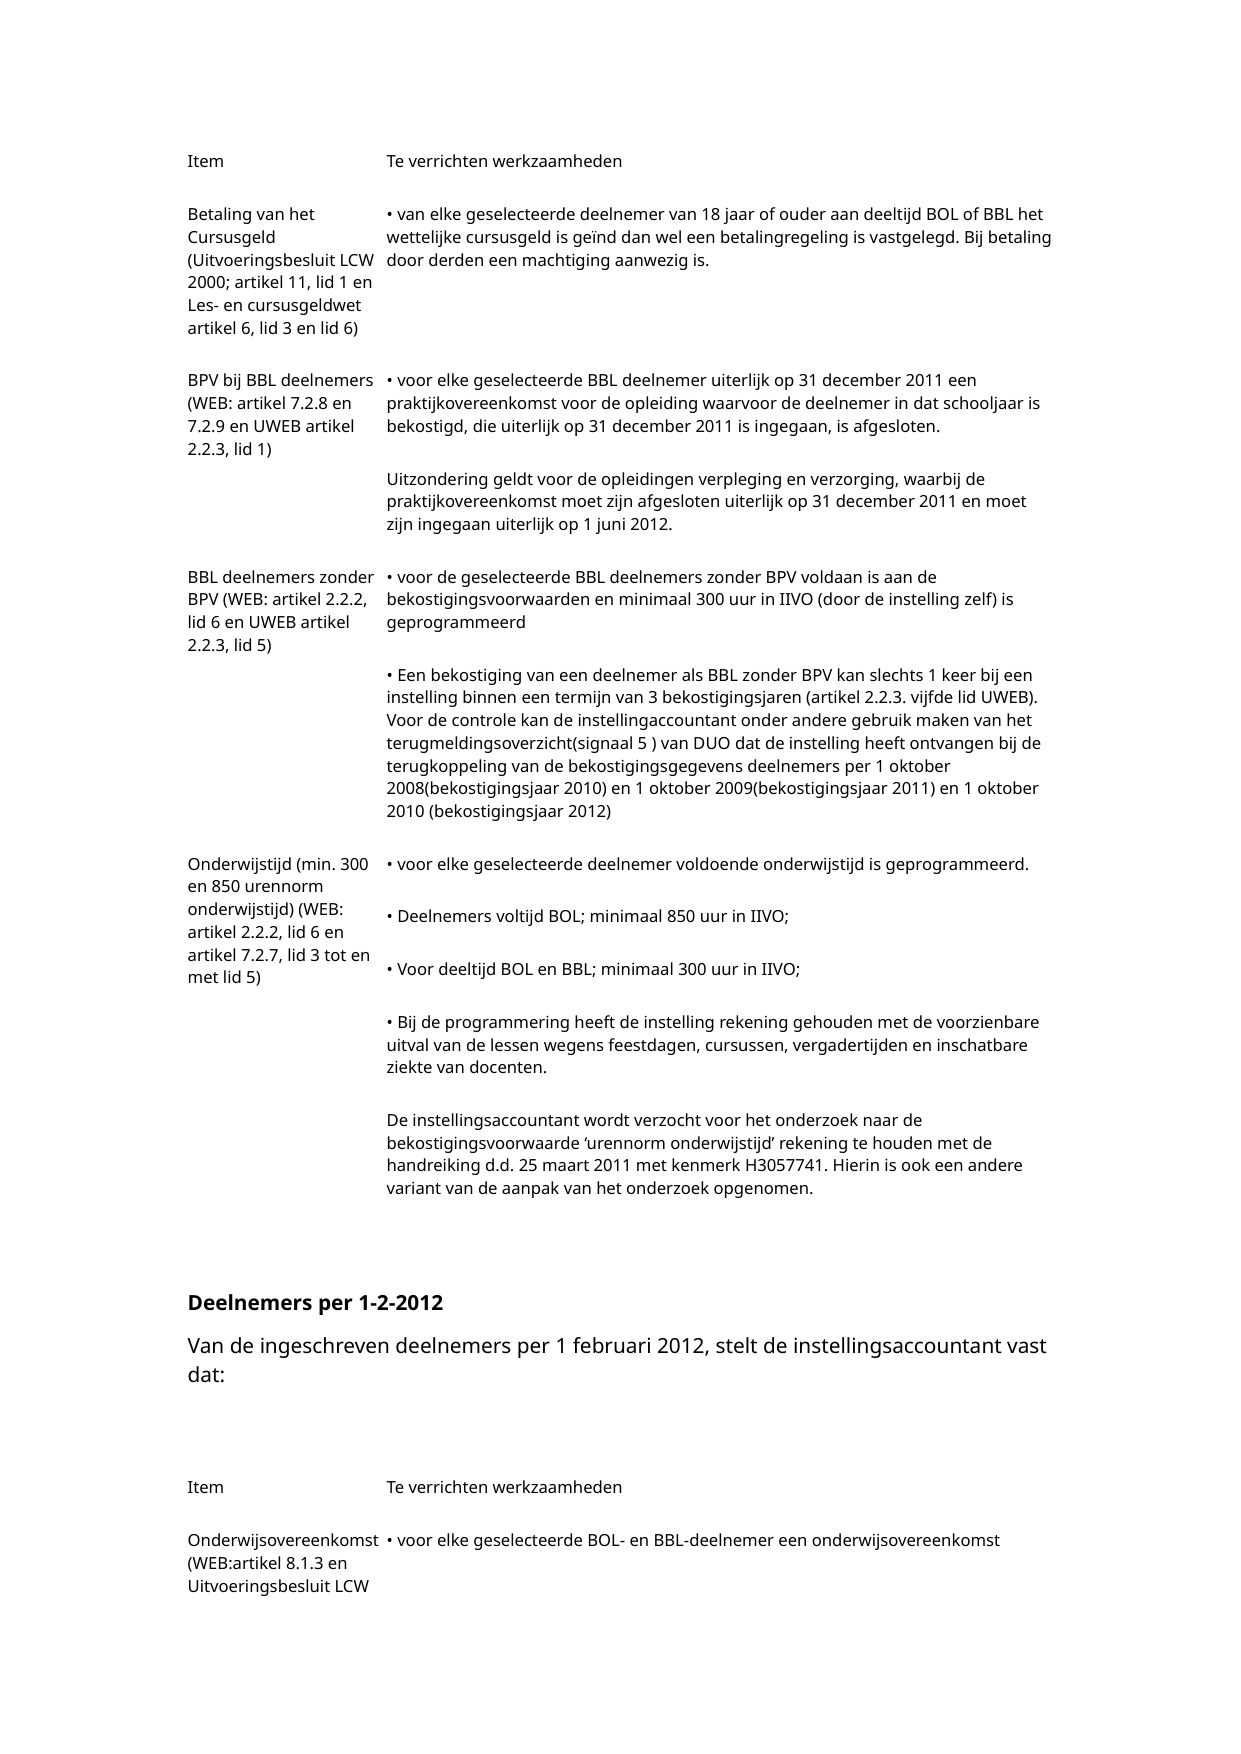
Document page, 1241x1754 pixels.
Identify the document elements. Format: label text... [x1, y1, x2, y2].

table_header Te verrichten werkzaamheden [386, 1476, 1053, 1529]
table_cell Onderwijsovereenkomst (WEB:artikel 8.1.3 en Uitvoeringsbesluit LCW [188, 1529, 386, 1597]
table_cell Onderwijstijd (min. 300 en 850 urennorm onderwijstijd) (WEB: artikel 2.2.2, lid 6 en artikel 7.2.7, lid 3 tot en met lid 5) [188, 852, 386, 1229]
text Deelnemers per 1-2-2012 [187, 1288, 1053, 1316]
table_cell • voor elke geselecteerde deelnemer voldoende onderwijstijd is geprogrammeerd. • Deelnemers voltijd BOL; minimaal 850 uur in IIVO; • Voor deeltijd BOL en BBL; minimaal 300 uur in IIVO; • Bij de programmering heeft de instelling rekening gehouden met de voorzienbare uitval van de lessen wegens feestdagen, cursussen, vergadertijden en inschatbare ziekte van docenten. De instellingsaccountant wordt verzocht voor het onderzoek naar de bekostigingsvoorwaarde ‘urennorm onderwijstijd’ rekening te houden met de handreiking d.d. 25 maart 2011 met kenmerk H3057741. Hierin is ook een andere variant van de aanpak van het onderzoek opgenomen. [386, 852, 1053, 1229]
table_cell • voor elke geselecteerde BBL deelnemer uiterlijk op 31 december 2011 een praktijkovereenkomst voor de opleiding waarvoor de deelnemer in dat schooljaar is bekostigd, die uiterlijk op 31 december 2011 is ingegaan, is afgesloten. Uitzondering geldt voor de opleidingen verpleging en verzorging, waarbij de praktijkovereenkomst moet zijn afgesloten uiterlijk op 31 december 2011 en moet zijn ingegaan uiterlijk op 1 juni 2012. [386, 369, 1053, 565]
table_header Item [188, 150, 386, 203]
table_header Item [188, 1476, 386, 1529]
table_cell • voor elke geselecteerde BOL- en BBL-deelnemer een onderwijsovereenkomst [386, 1529, 1053, 1597]
table_cell Betaling van het Cursusgeld (Uitvoeringsbesluit LCW 2000; artikel 11, lid 1 en Les- en cursusgeldwet artikel 6, lid 3 en lid 6) [188, 203, 386, 369]
table_cell • voor de geselecteerde BBL deelnemers zonder BPV voldaan is aan de bekostigingsvoorwaarden en minimaal 300 uur in IIVO (door de instelling zelf) is geprogrammeerd • Een bekostiging van een deelnemer als BBL zonder BPV kan slechts 1 keer bij een instelling binnen een termijn van 3 bekostigingsjaren (artikel 2.2.3. vijfde lid UWEB). Voor de controle kan de instellingaccountant onder andere gebruik maken van het terugmeldingsoverzicht(signaal 5 ) van DUO dat de instelling heeft ontvangen bij de terugkoppeling van de bekostigingsgegevens deelnemers per 1 oktober 2008(bekostigingsjaar 2010) en 1 oktober 2009(bekostigingsjaar 2011) en 1 oktober 2010 (bekostigingsjaar 2012) [386, 565, 1053, 852]
table_cell BPV bij BBL deelnemers (WEB: artikel 7.2.8 en 7.2.9 en UWEB artikel 2.2.3, lid 1) [188, 369, 386, 565]
table_header Te verrichten werkzaamheden [386, 150, 1053, 203]
table_cell BBL deelnemers zonder BPV (WEB: artikel 2.2.2, lid 6 en UWEB artikel 2.2.3, lid 5) [188, 565, 386, 852]
table_cell • van elke geselecteerde deelnemer van 18 jaar of ouder aan deeltijd BOL of BBL het wettelijke cursusgeld is geïnd dan wel een betalingregeling is vastgelegd. Bij betaling door derden een machtiging aanwezig is. [386, 203, 1053, 369]
text Van de ingeschreven deelnemers per 1 februari 2012, stelt de instellingsaccountant vast dat: [187, 1331, 1053, 1388]
